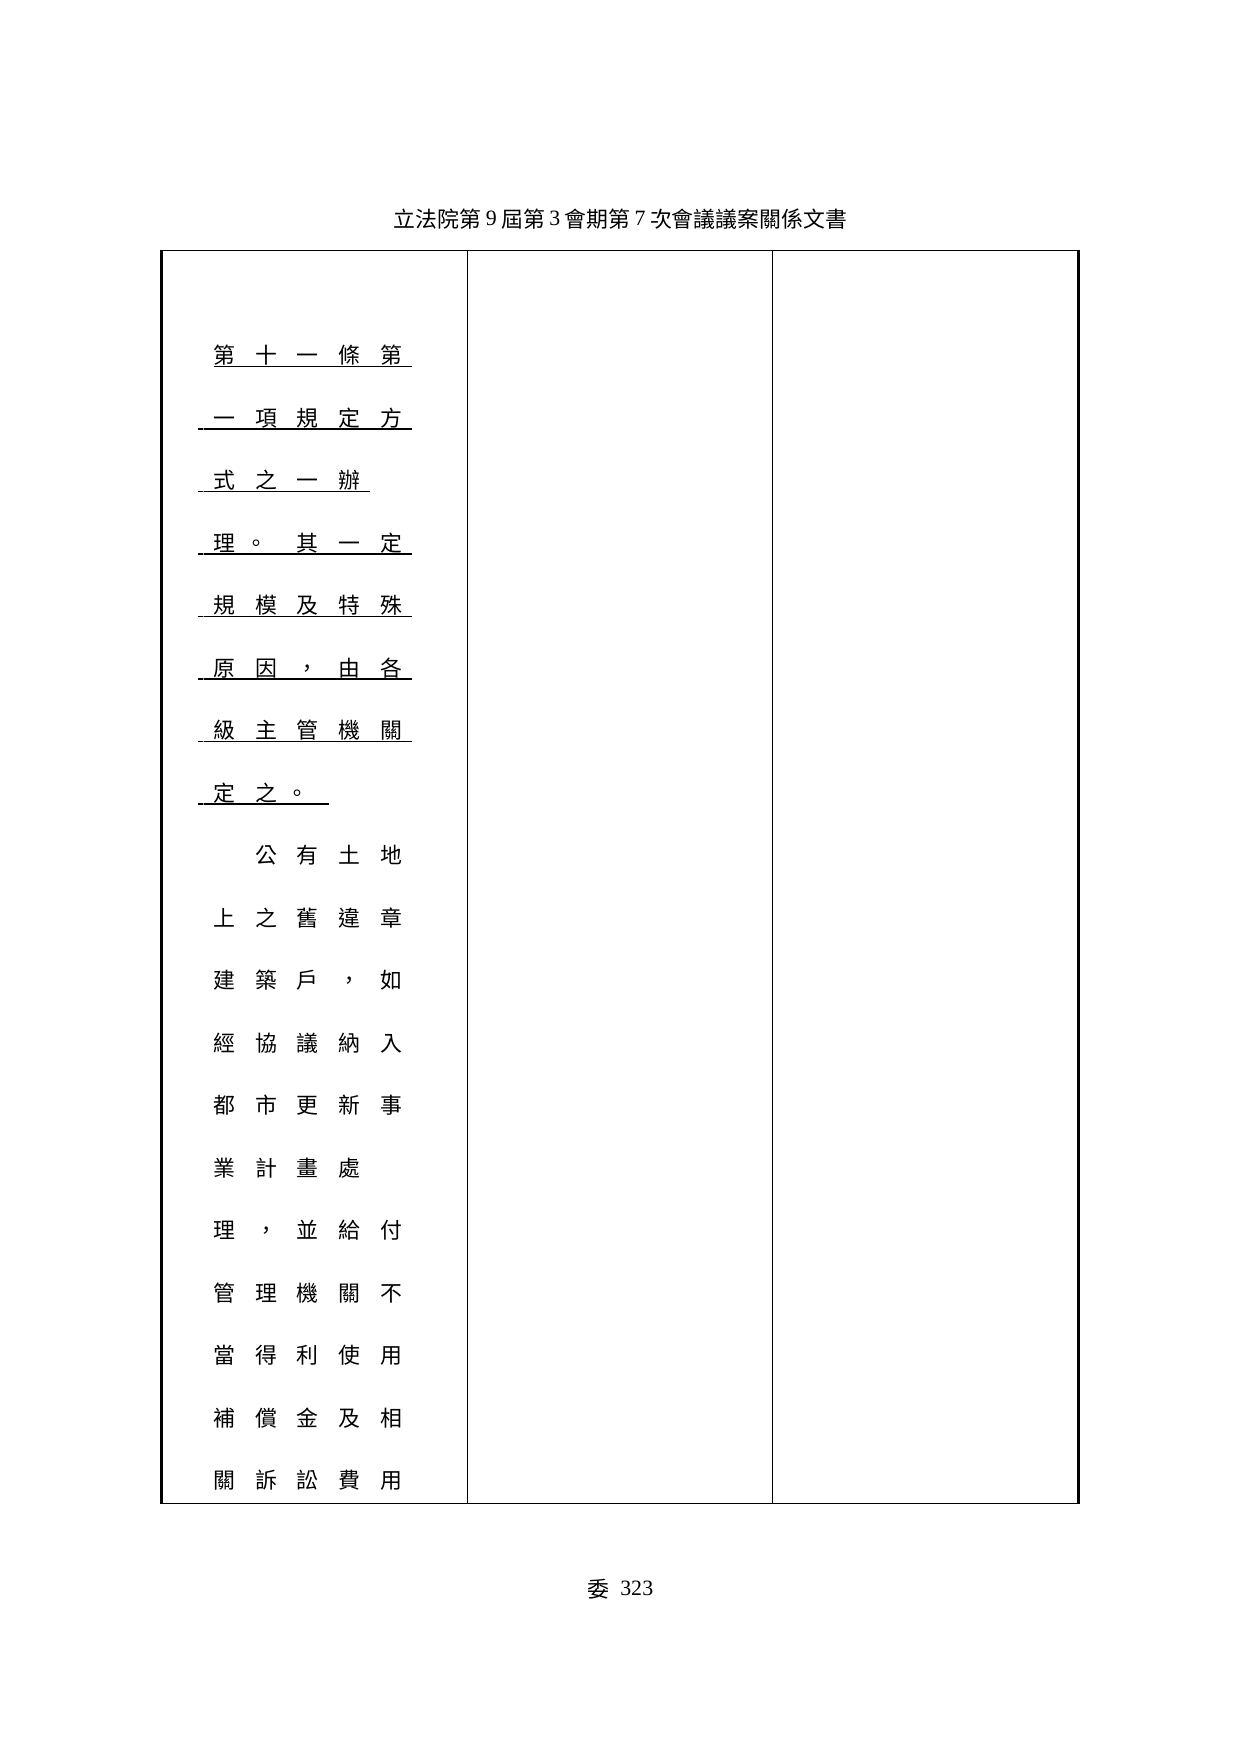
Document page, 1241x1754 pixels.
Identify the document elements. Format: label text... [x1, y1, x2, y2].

table_cell [468, 251, 772, 1503]
table_cell 第十一條第一項規定方式之一辦理。其一定規模及特殊原因，由各級主管機關定之。 公有土地上之舊違章建築戶，如經協議納入都市更新事業計畫處理，並給付管理機關不當得利使用補償金及相關訴訟費用 [163, 251, 467, 1503]
table_cell [773, 251, 1077, 1503]
